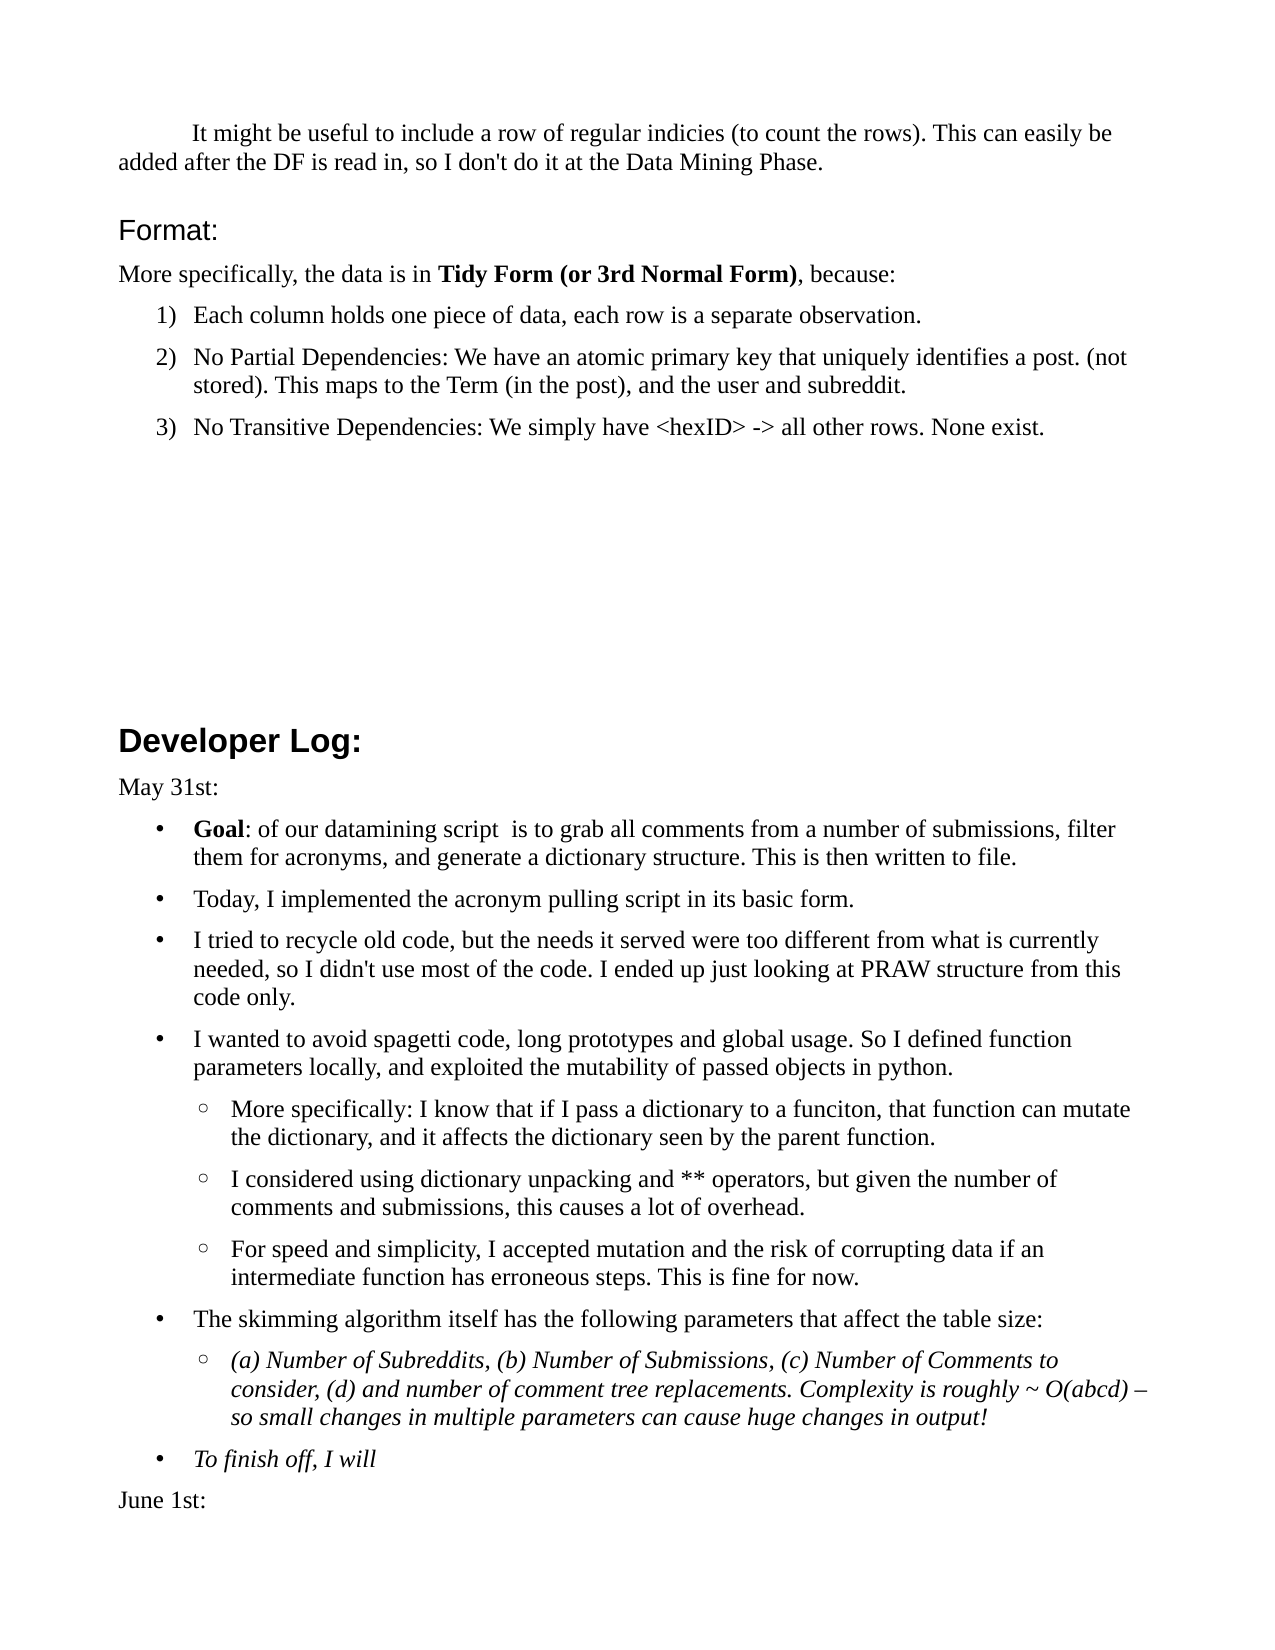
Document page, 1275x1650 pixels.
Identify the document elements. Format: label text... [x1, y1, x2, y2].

list Goal: of our datamining script is to grab all comments from a number of submissions, filter them for acronyms, and generate a dictionary structure. This is then written to file. [156, 814, 1157, 871]
text May 31st: [118, 772, 1157, 801]
list I wanted to avoid spagetti code, long prototypes and global usage. So I defined function parameters locally, and exploited the mutability of passed objects in python. [156, 1024, 1157, 1081]
list I considered using dictionary unpacking and ** operators, but given the number of comments and submissions, this causes a lot of overhead. [193, 1164, 1157, 1221]
list For speed and simplicity, I accepted mutation and the risk of corrupting data if an intermediate function has erroneous steps. This is fine for now. [193, 1234, 1157, 1291]
list Today, I implemented the acronym pulling script in its basic form. [156, 884, 1157, 912]
list No Transitive Dependencies: We simply have <hexID> -> all other rows. None exist. [156, 412, 1157, 440]
subtitle Developer Log: [118, 721, 1157, 760]
text It might be useful to include a row of regular indicies (to count the rows). This can easily be added after the DF is read in, so I don't do it at the Data Mining Phase. [118, 118, 1157, 176]
subtitle Format: [118, 213, 1157, 247]
list I tried to recycle old code, but the needs it served were too different from what is currently needed, so I didn't use most of the code. I ended up just looking at PRAW structure from this code only. [156, 925, 1157, 1011]
list To finish off, I will [156, 1444, 1157, 1472]
text June 1st: [118, 1485, 1157, 1514]
list The skimming algorithm itself has the following parameters that affect the table size: [156, 1304, 1157, 1332]
text More specifically, the data is in Tidy Form (or 3rd Normal Form), because: [118, 259, 1157, 288]
list (a) Number of Subreddits, (b) Number of Submissions, (c) Number of Comments to consider, (d) and number of comment tree replacements. Complexity is roughly ~ O(abcd) – so small changes in multiple parameters can cause huge changes in output! [193, 1345, 1157, 1431]
list More specifically: I know that if I pass a dictionary to a funciton, that function can mutate the dictionary, and it affects the dictionary seen by the parent function. [193, 1094, 1157, 1151]
list No Partial Dependencies: We have an atomic primary key that uniquely identifies a post. (not stored). This maps to the Term (in the post), and the user and subreddit. [156, 342, 1157, 399]
list Each column holds one piece of data, each row is a separate observation. [156, 300, 1157, 329]
